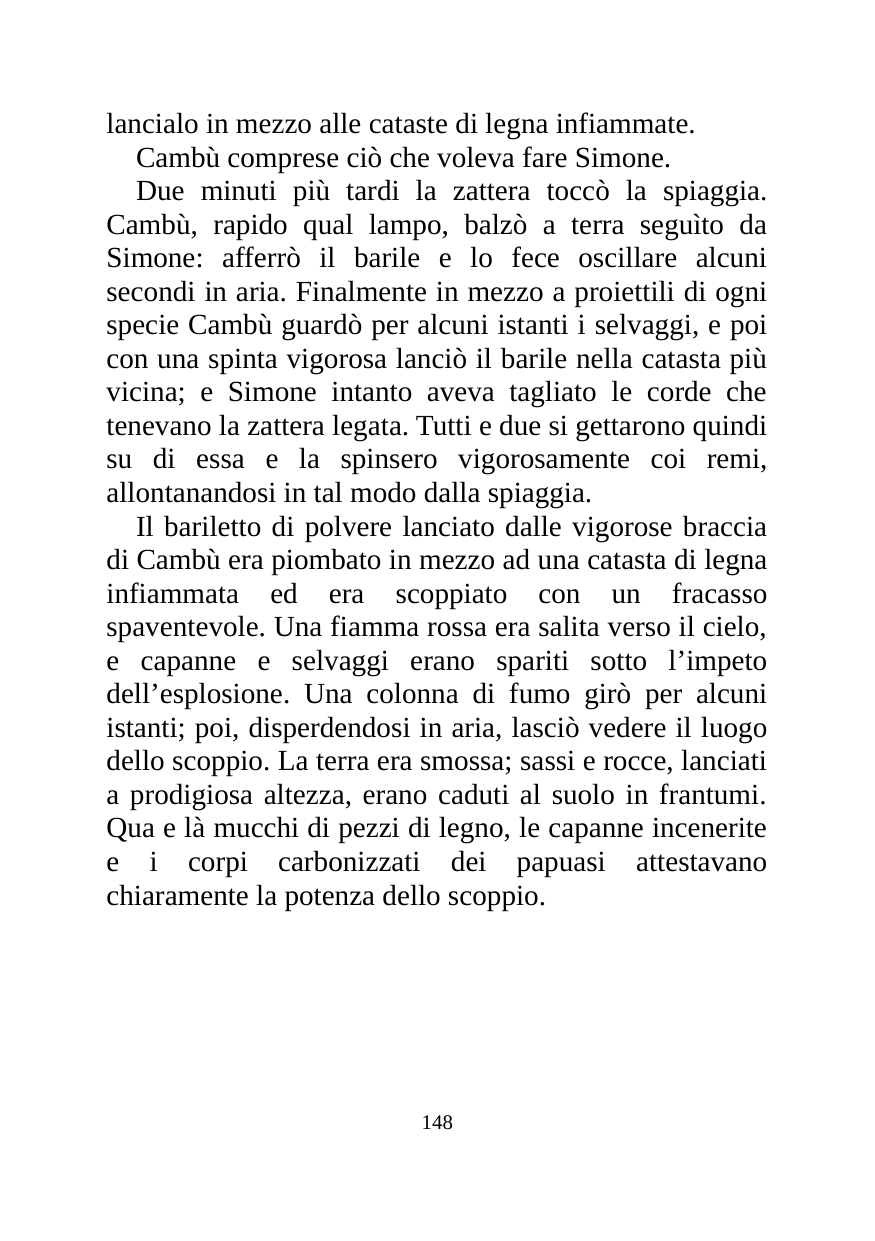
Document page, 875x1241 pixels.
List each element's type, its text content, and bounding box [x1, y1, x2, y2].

text lancialo in mezzo alle cataste di legna infiammate. [106, 106, 768, 140]
text Il bariletto di polvere lanciato dalle vigorose braccia di Cambù era piombato in mezzo ad una catasta di legna infiammata ed era scoppiato con un fracasso spaventevole. Una fiamma rossa era salita verso il cielo, e capanne e selvaggi erano spariti sotto l’impeto dell’esplosione. Una colonna di fumo girò per alcuni istanti; poi, disperdendosi in aria, lasciò vedere il luogo dello scoppio. La terra era smossa; sassi e rocce, lanciati a prodigiosa altezza, erano caduti al suolo in frantumi. Qua e là mucchi di pezzi di legno, le capanne incenerite e i corpi carbonizzati dei papuasi attestavano chiaramente la potenza dello scoppio. [106, 509, 768, 911]
text Due minuti più tardi la zattera toccò la spiaggia. Cambù, rapido qual lampo, balzò a terra seguìto da Simone: afferrò il barile e lo fece oscillare alcuni secondi in aria. Finalmente in mezzo a proiettili di ogni specie Cambù guardò per alcuni istanti i selvaggi, e poi con una spinta vigorosa lanciò il barile nella catasta più vicina; e Simone intanto aveva tagliato le corde che tenevano la zattera legata. Tutti e due si gettarono quindi su di essa e la spinsero vigorosamente coi remi, allontanandosi in tal modo dalla spiaggia. [106, 173, 768, 509]
text Cambù comprese ciò che voleva fare Simone. [106, 140, 768, 173]
